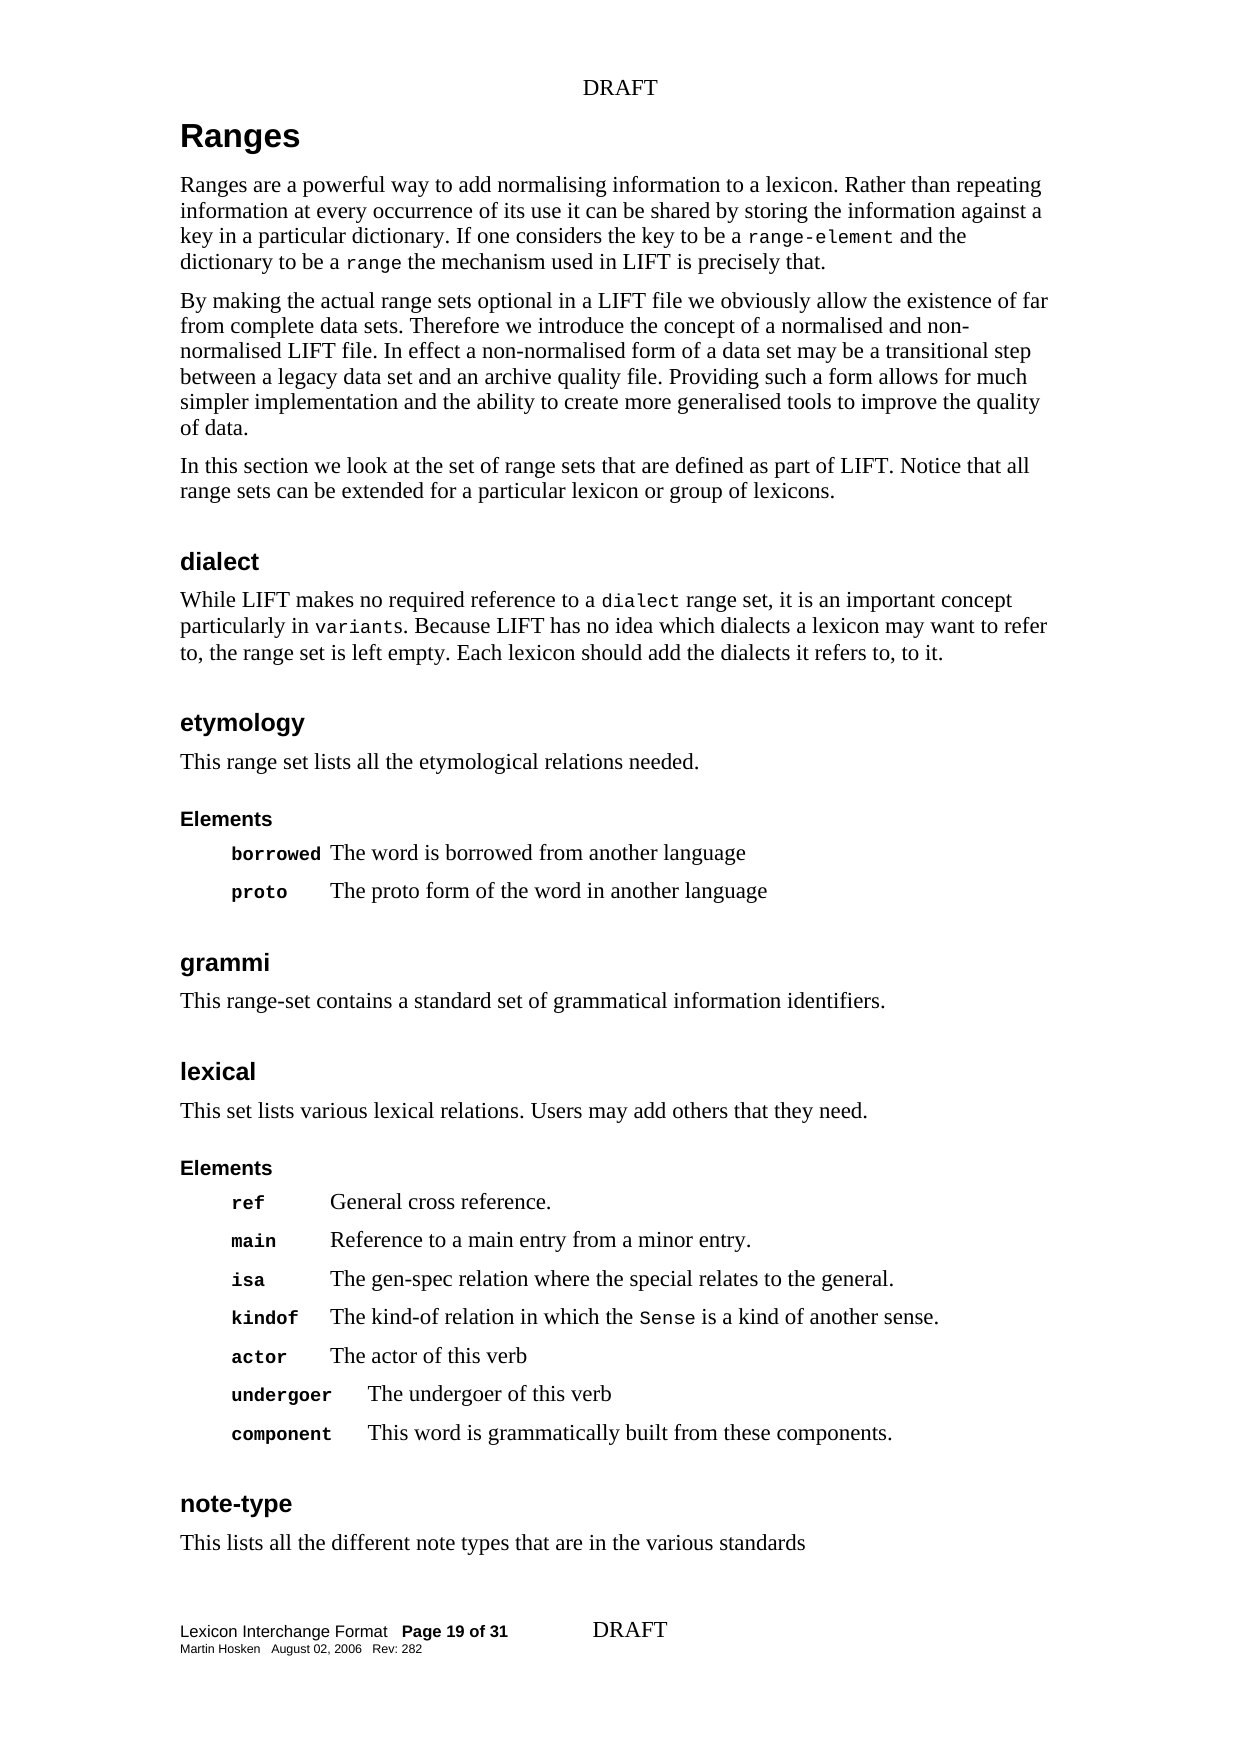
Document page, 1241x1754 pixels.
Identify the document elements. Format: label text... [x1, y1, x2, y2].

subtitle etymology [180, 709, 1061, 737]
text This set lists various lexical relations. Users may add others that they need. [180, 1098, 1061, 1123]
text This lists all the different note types that are in the various standards [180, 1530, 1061, 1555]
subtitle lexical [180, 1058, 1061, 1086]
text main Reference to a main entry from a minor entry. [231, 1227, 1061, 1253]
subtitle grammi [180, 948, 1061, 976]
text This range-set contains a standard set of grammatical information identifiers. [180, 988, 1061, 1014]
subtitle dialect [180, 547, 1061, 575]
subtitle Elements [180, 808, 1061, 831]
text actor The actor of this verb [231, 1343, 1061, 1369]
text borrowed The word is borrowed from another language [231, 840, 1061, 866]
subtitle note-type [180, 1490, 1061, 1518]
text component This word is grammatically built from these components. [231, 1420, 1061, 1446]
text kindof The kind-of relation in which the Sense is a kind of another sense. [231, 1304, 1061, 1330]
text proto The proto form of the word in another language [231, 878, 1061, 904]
text By making the actual range sets optional in a LIFT file we obviously allow the existence of far from complete data sets. Therefore we introduce the concept of a normalised and non-normalised LIFT file. In effect a non-normalised form of a data set may be a transitional step between a legacy data set and an archive quality file. Providing such a form allows for much simpler implementation and the ability to create more generalised tools to improve the quality of data. [180, 288, 1061, 440]
text While LIFT makes no required reference to a dialect range set, it is an important concept particularly in variants. Because LIFT has no idea which dialects a lexicon may want to refer to, the range set is left empty. Each lexicon should add the dialects it refers to, to it. [180, 587, 1061, 665]
text ref General cross reference. [231, 1189, 1061, 1215]
text This range set lists all the etymological relations needed. [180, 749, 1061, 774]
text undergoer The undergoer of this verb [231, 1381, 1061, 1407]
text isa The gen-spec relation where the special relates to the general. [231, 1266, 1061, 1292]
text Ranges are a powerful way to add normalising information to a lexicon. Rather than repeating information at every occurrence of its use it can be shared by storing the information against a key in a particular dictionary. If one considers the key to be a range-element and the dictionary to be a range the mechanism used in LIFT is precisely that. [180, 172, 1061, 275]
subtitle Elements [180, 1157, 1061, 1180]
text In this section we look at the set of range sets that are defined as part of LIFT. Notice that all range sets can be extended for a particular lexicon or group of lexicons. [180, 453, 1061, 503]
subtitle Ranges [180, 117, 1061, 154]
